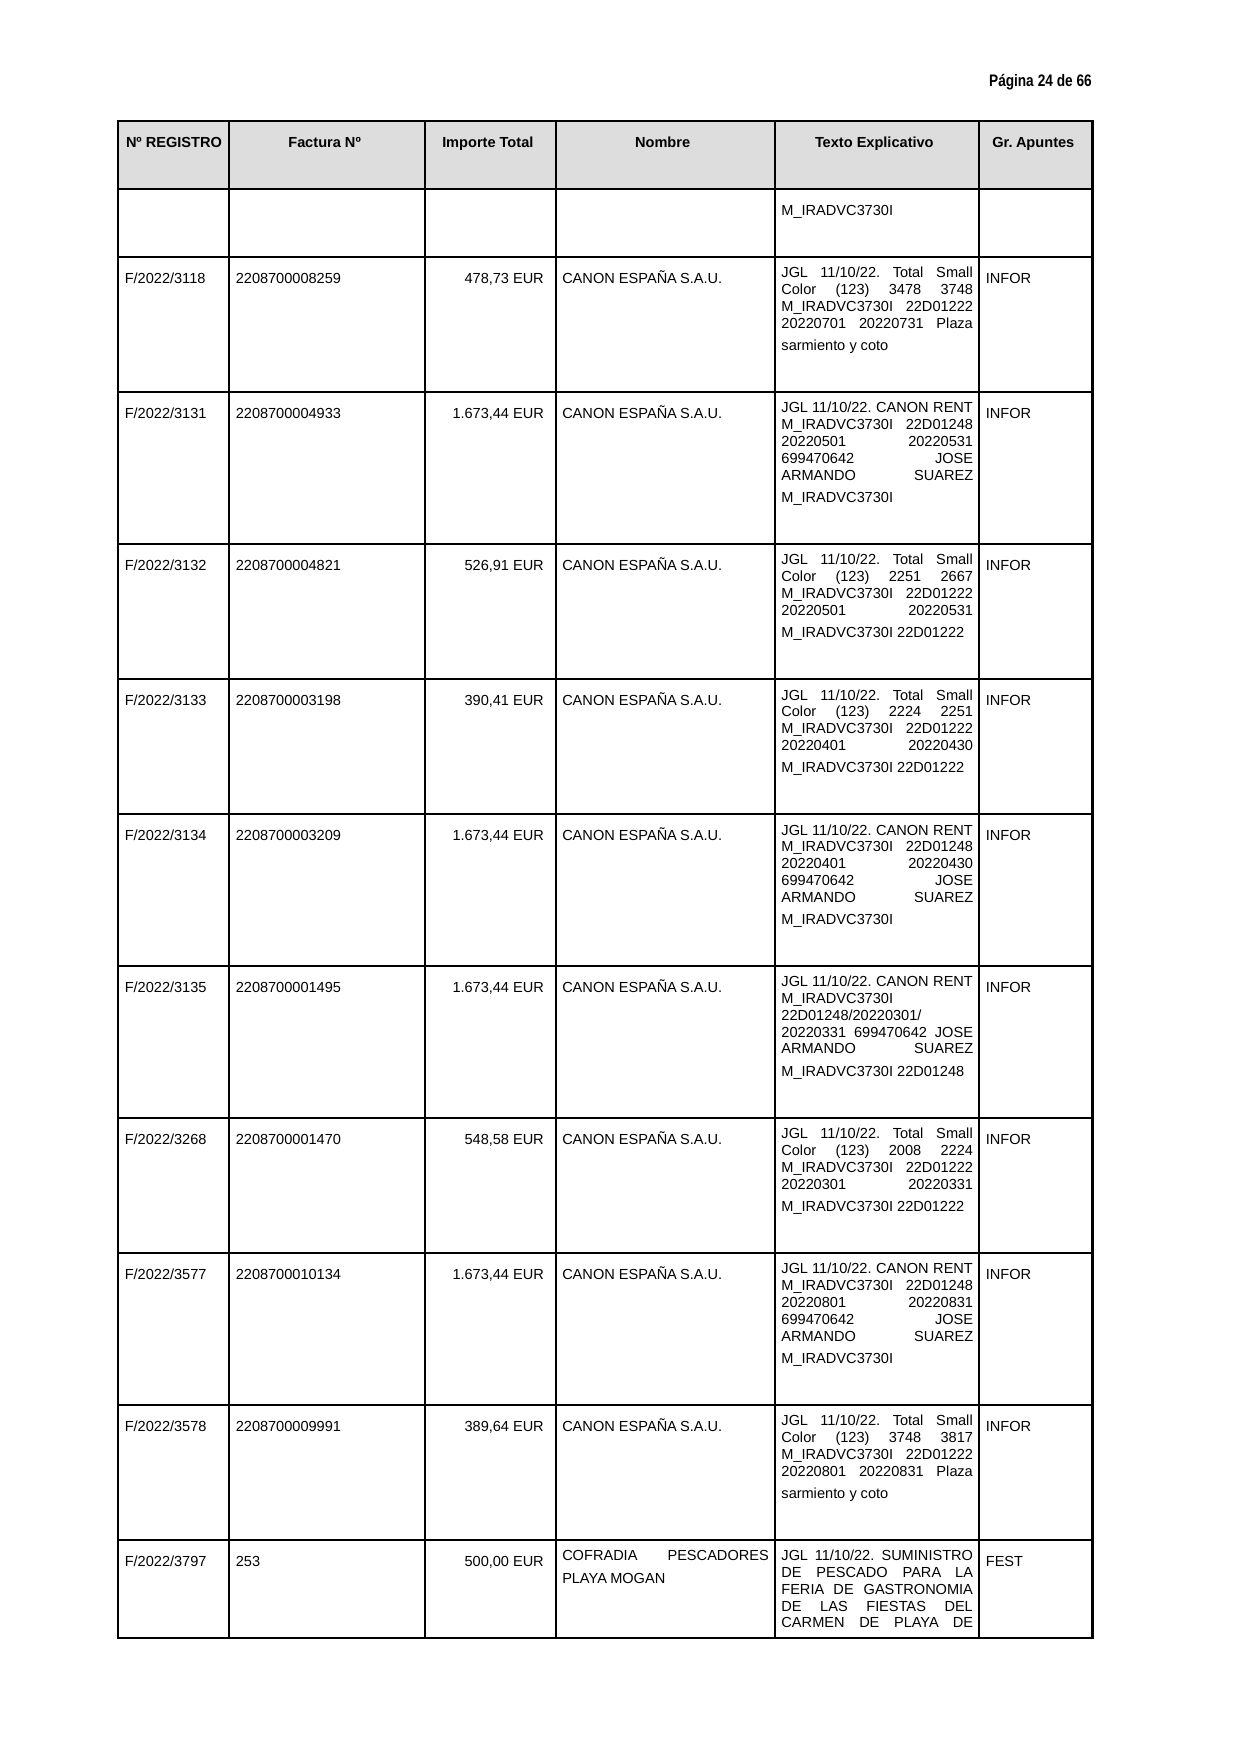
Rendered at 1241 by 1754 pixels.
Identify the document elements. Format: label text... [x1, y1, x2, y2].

table_cell JGL 11/10/22. Total Small Color (123) 3478 3748 M_IRADVC3730I 22D01222 20220701 20220731 Plaza sarmiento y coto [776, 258, 978, 391]
table_header Texto Explicativo [776, 122, 978, 188]
table_cell [426, 190, 555, 256]
table_cell 1.673,44 EUR [426, 815, 555, 965]
table_cell INFOR [980, 393, 1091, 543]
table_cell JGL 11/10/22. Total Small Color (123) 2224 2251 M_IRADVC3730I 22D01222 20220401 20220430 M_IRADVC3730I 22D01222 [776, 680, 978, 813]
table_cell 2208700010134 [230, 1254, 424, 1404]
table_cell 390,41 EUR [426, 680, 555, 813]
table_cell CANON ESPAÑA S.A.U. [557, 545, 774, 678]
table_cell INFOR [980, 258, 1091, 391]
table_cell [119, 190, 228, 256]
table_cell 2208700003209 [230, 815, 424, 965]
table_cell 2208700004933 [230, 393, 424, 543]
table_cell 2208700004821 [230, 545, 424, 678]
table_cell F/2022/3132 [119, 545, 228, 678]
table_cell CANON ESPAÑA S.A.U. [557, 393, 774, 543]
table_cell JGL 11/10/22. SUMINISTRO DE PESCADO PARA LA FERIA DE GASTRONOMIA DE LAS FIESTAS DEL CARMEN DE PLAYA DE [776, 1541, 978, 1637]
table_cell JGL 11/10/22. CANON RENT M_IRADVC3730I 22D01248 20220501 20220531 699470642 JOSE ARMANDO SUAREZ M_IRADVC3730I [776, 393, 978, 543]
table_cell 2208700009991 [230, 1406, 424, 1539]
table_cell 2208700008259 [230, 258, 424, 391]
table_cell CANON ESPAÑA S.A.U. [557, 680, 774, 813]
table_cell [557, 190, 774, 256]
table_cell INFOR [980, 545, 1091, 678]
table_cell F/2022/3268 [119, 1119, 228, 1252]
table_cell 526,91 EUR [426, 545, 555, 678]
table_cell INFOR [980, 680, 1091, 813]
table_cell INFOR [980, 1406, 1091, 1539]
table_cell CANON ESPAÑA S.A.U. [557, 258, 774, 391]
table_header Nº REGISTRO [119, 122, 228, 188]
table_header Factura Nº [230, 122, 424, 188]
table_header Nombre [557, 122, 774, 188]
table_header Importe Total [426, 122, 555, 188]
table_cell F/2022/3135 [119, 967, 228, 1117]
table_cell 2208700001470 [230, 1119, 424, 1252]
table_cell F/2022/3131 [119, 393, 228, 543]
table_cell 1.673,44 EUR [426, 1254, 555, 1404]
table_cell 500,00 EUR [426, 1541, 555, 1637]
table_cell 2208700003198 [230, 680, 424, 813]
table_cell INFOR [980, 1119, 1091, 1252]
table_cell JGL 11/10/22. CANON RENT M_IRADVC3730I 22D01248/20220301/ 20220331 699470642 JOSE ARMANDO SUAREZ M_IRADVC3730I 22D01248 [776, 967, 978, 1117]
table_cell INFOR [980, 1254, 1091, 1404]
table_cell 1.673,44 EUR [426, 393, 555, 543]
table_cell F/2022/3134 [119, 815, 228, 965]
table_cell JGL 11/10/22. Total Small Color (123) 2251 2667 M_IRADVC3730I 22D01222 20220501 20220531 M_IRADVC3730I 22D01222 [776, 545, 978, 678]
table_cell FEST [980, 1541, 1091, 1637]
table_cell JGL 11/10/22. CANON RENT M_IRADVC3730I 22D01248 20220401 20220430 699470642 JOSE ARMANDO SUAREZ M_IRADVC3730I [776, 815, 978, 965]
table_cell 389,64 EUR [426, 1406, 555, 1539]
table_cell INFOR [980, 815, 1091, 965]
table_cell 548,58 EUR [426, 1119, 555, 1252]
table_cell CANON ESPAÑA S.A.U. [557, 815, 774, 965]
table_cell [230, 190, 424, 256]
table_cell 478,73 EUR [426, 258, 555, 391]
table_cell INFOR [980, 967, 1091, 1117]
table_cell CANON ESPAÑA S.A.U. [557, 967, 774, 1117]
table_cell JGL 11/10/22. CANON RENT M_IRADVC3730I 22D01248 20220801 20220831 699470642 JOSE ARMANDO SUAREZ M_IRADVC3730I [776, 1254, 978, 1404]
table_cell F/2022/3118 [119, 258, 228, 391]
table_cell F/2022/3133 [119, 680, 228, 813]
table_cell JGL 11/10/22. Total Small Color (123) 2008 2224 M_IRADVC3730I 22D01222 20220301 20220331 M_IRADVC3730I 22D01222 [776, 1119, 978, 1252]
table_cell CANON ESPAÑA S.A.U. [557, 1119, 774, 1252]
table_cell M_IRADVC3730I [776, 190, 978, 256]
table_cell CANON ESPAÑA S.A.U. [557, 1254, 774, 1404]
table_cell JGL 11/10/22. Total Small Color (123) 3748 3817 M_IRADVC3730I 22D01222 20220801 20220831 Plaza sarmiento y coto [776, 1406, 978, 1539]
table_cell 253 [230, 1541, 424, 1637]
table_cell 1.673,44 EUR [426, 967, 555, 1117]
table_header Gr. Apuntes [980, 122, 1091, 188]
table_cell F/2022/3577 [119, 1254, 228, 1404]
table_cell 2208700001495 [230, 967, 424, 1117]
table_cell COFRADIA PESCADORES PLAYA MOGAN [557, 1541, 774, 1637]
table_cell [980, 190, 1091, 256]
table_cell F/2022/3578 [119, 1406, 228, 1539]
table_cell F/2022/3797 [119, 1541, 228, 1637]
table_cell CANON ESPAÑA S.A.U. [557, 1406, 774, 1539]
